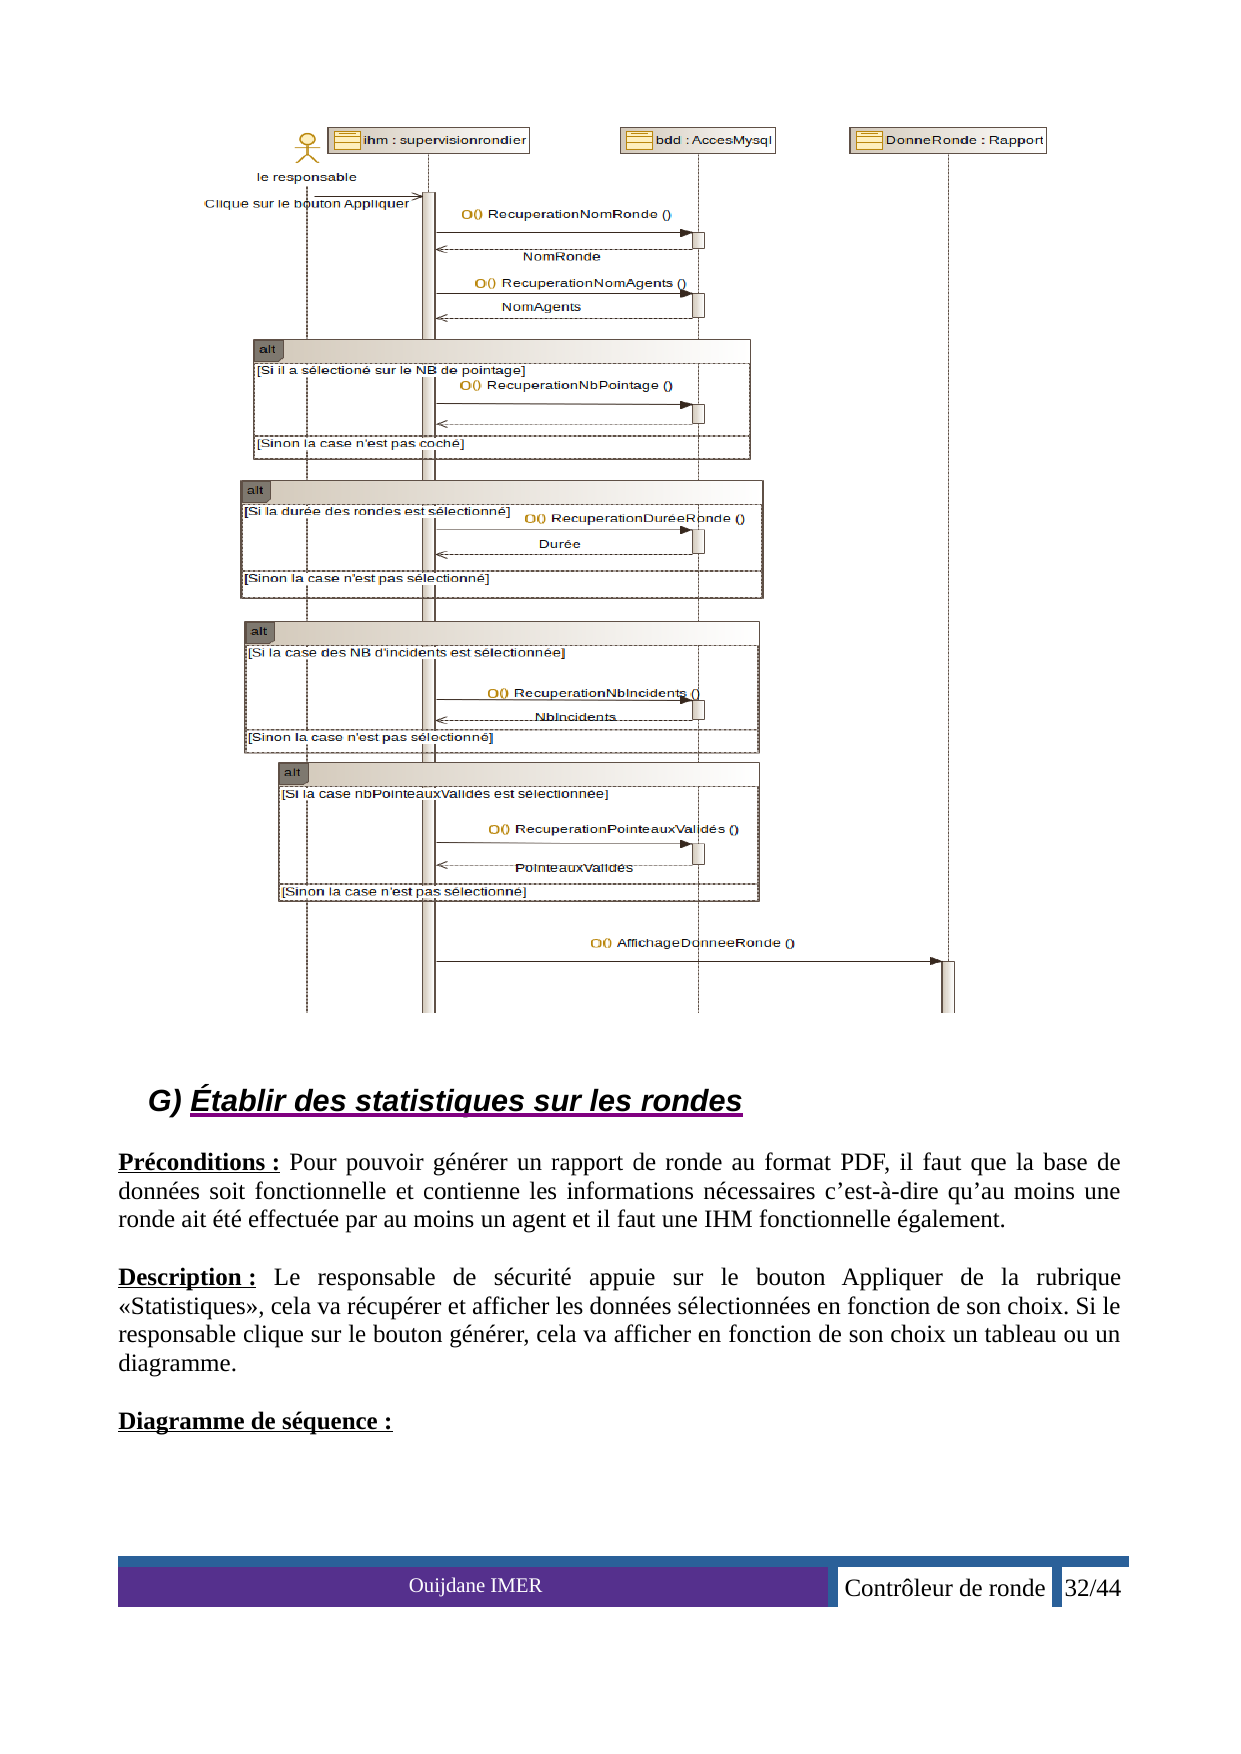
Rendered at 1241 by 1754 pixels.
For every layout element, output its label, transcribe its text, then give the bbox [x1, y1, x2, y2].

text Diagramme de séquence : [118, 1406, 1122, 1434]
picture [180, 118, 1060, 1013]
subtitle Établir des statistiques sur les rondes [118, 1083, 1122, 1118]
text Préconditions : Pour pouvoir générer un rapport de ronde au format PDF, il faut que la base de données soit fonctionnelle et contienne les informations nécessaires c’est-à-dire qu’au moins une ronde ait été effectuée par au moins un agent et il faut une IHM fonctionnelle également. [118, 1147, 1122, 1233]
text Description : Le responsable de sécurité appuie sur le bouton Appliquer de la rubrique «Statistiques», cela va récupérer et afficher les données sélectionnées en fonction de son choix. Si le responsable clique sur le bouton générer, cela va afficher en fonction de son choix un tableau ou un diagramme. [118, 1262, 1122, 1377]
